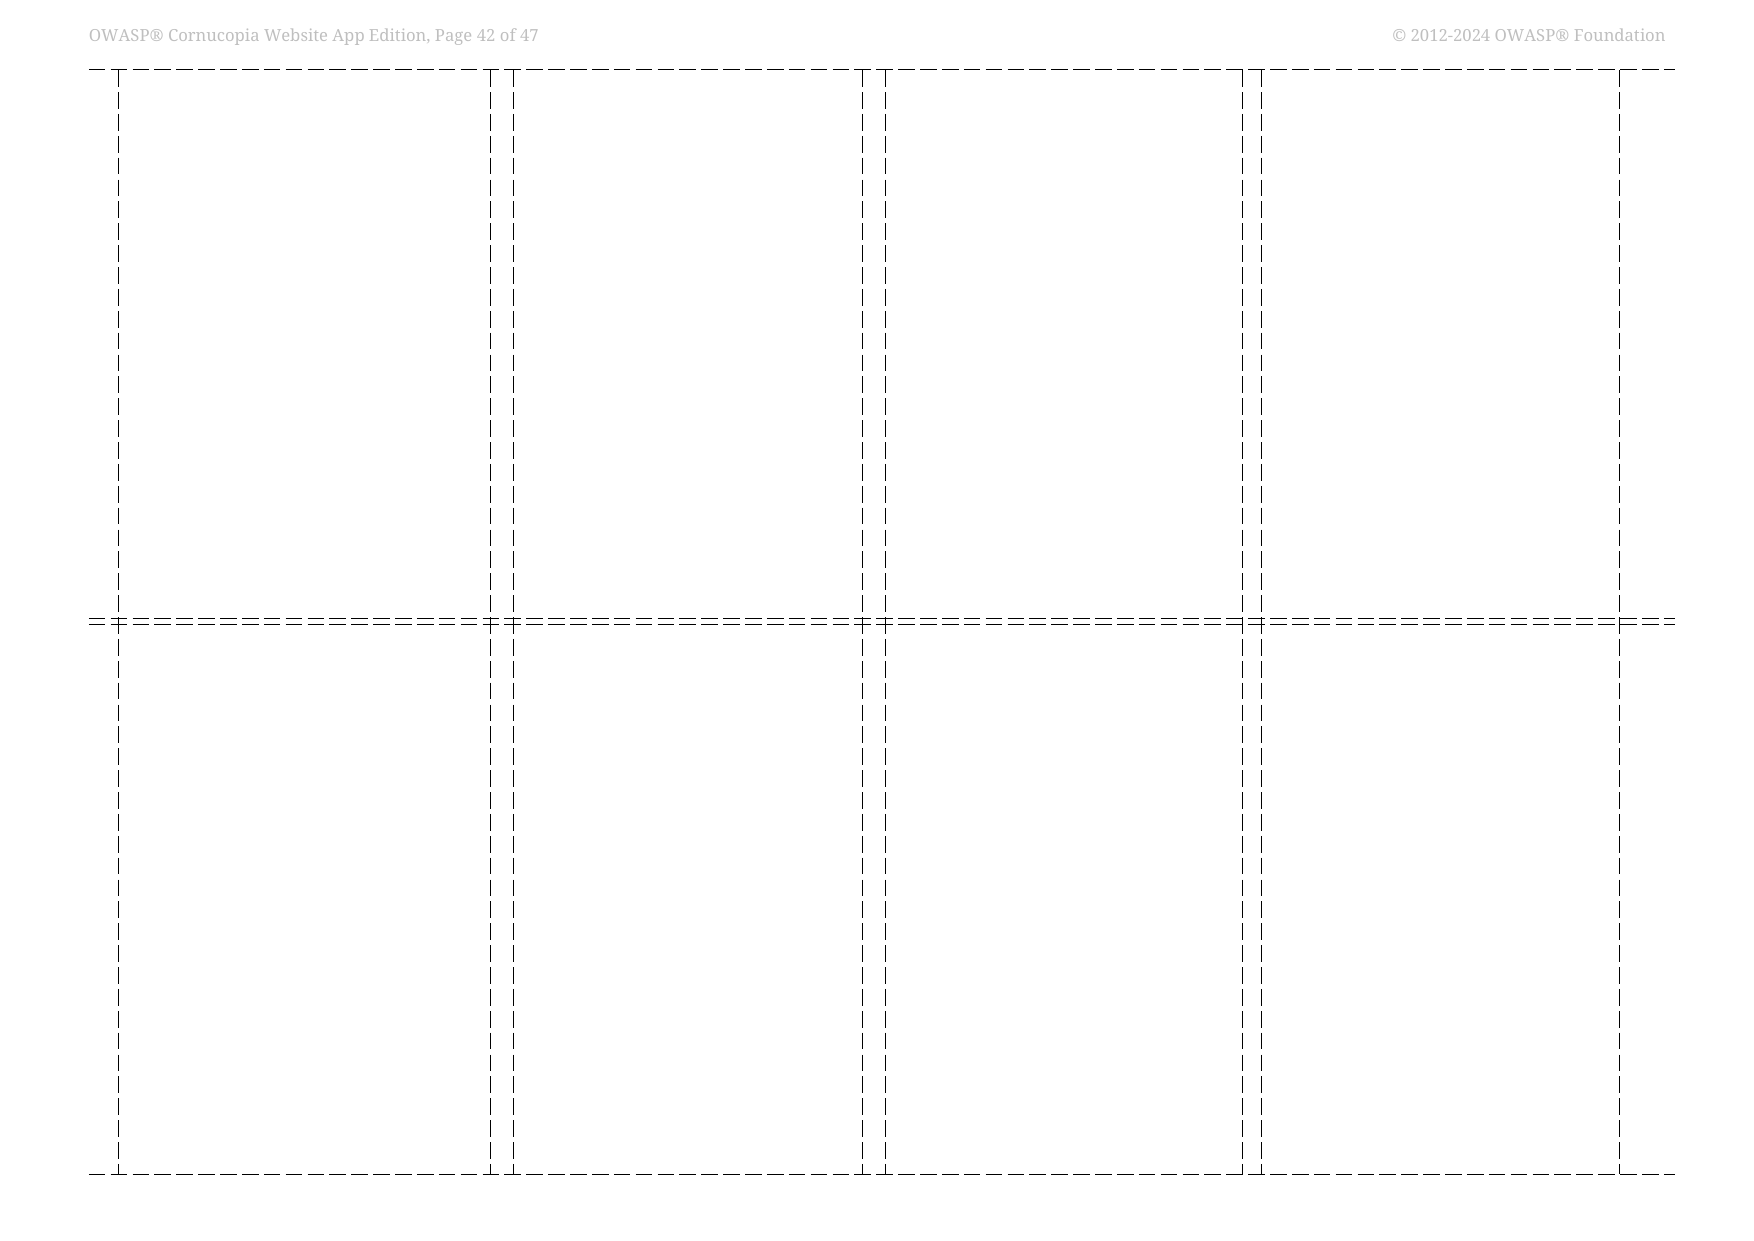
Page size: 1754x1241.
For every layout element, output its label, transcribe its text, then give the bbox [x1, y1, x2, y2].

table_cell [1262, 618, 1619, 624]
table_cell [118, 624, 491, 1173]
table_cell [886, 624, 1242, 1173]
table_cell [862, 624, 886, 1173]
table_header [513, 69, 862, 618]
table_header J [1261, 69, 1619, 618]
table_header [1620, 69, 1674, 618]
table_cell [89, 624, 118, 1173]
table_cell [1620, 624, 1674, 1173]
table_header [491, 69, 513, 618]
table_header [862, 69, 886, 618]
table_cell [514, 618, 862, 624]
table_cell [89, 618, 118, 624]
table_header [89, 69, 118, 618]
table_cell [1620, 618, 1674, 624]
table_cell [491, 618, 513, 624]
table_header [118, 69, 491, 618]
table_cell [863, 618, 885, 624]
table_cell [513, 624, 862, 1173]
table_cell [1261, 624, 1619, 1173]
table_cell [1243, 618, 1261, 624]
table_cell [491, 624, 513, 1173]
table_cell [886, 618, 1242, 624]
table_cell [119, 618, 490, 624]
table_header [1242, 69, 1261, 618]
table_header [886, 69, 1242, 618]
table_cell [1242, 624, 1261, 1173]
